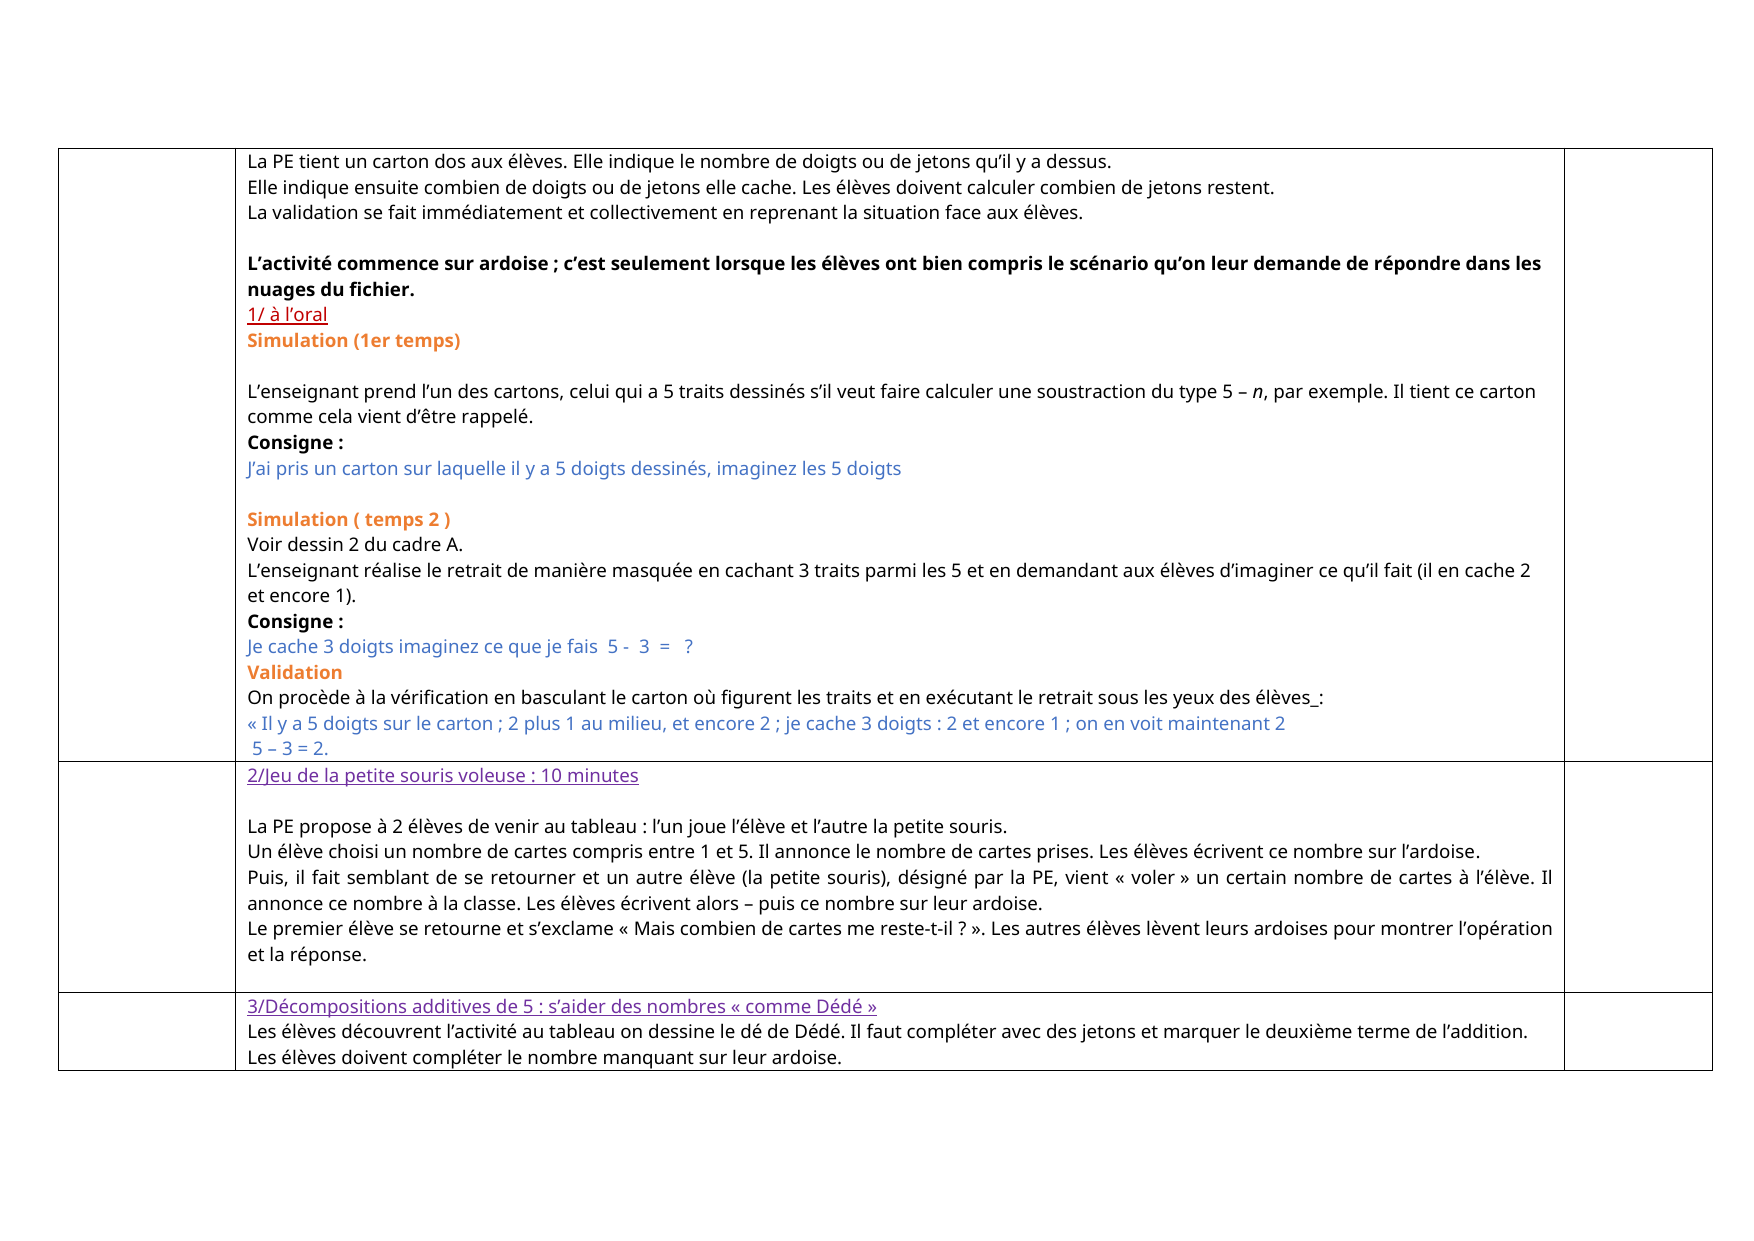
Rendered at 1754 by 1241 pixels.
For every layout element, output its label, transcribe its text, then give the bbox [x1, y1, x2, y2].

table_cell [59, 993, 235, 1069]
table_cell [59, 762, 235, 992]
table_cell 3/Décompositions additives de 5 : s’aider des nombres « comme Dédé » Les élèves découvrent l’activité au tableau on dessine le dé de Dédé. Il faut compléter avec des jetons et marquer le deuxième terme de l’addition. Les élèves doivent compléter le nombre manquant sur leur ardoise. [236, 993, 1564, 1069]
table_cell [1565, 993, 1712, 1069]
table_cell La PE tient un carton dos aux élèves. Elle indique le nombre de doigts ou de jetons qu’il y a dessus. Elle indique ensuite combien de doigts ou de jetons elle cache. Les élèves doivent calculer combien de jetons restent. La validation se fait immédiatement et collectivement en reprenant la situation face aux élèves. L’activité commence sur ardoise ; c’est seulement lorsque les élèves ont bien compris le scénario qu’on leur demande de répondre dans les nuages du fichier. 1/ à l’oral Simulation (1er temps) L’enseignant prend l’un des cartons, celui qui a 5 traits dessinés s’il veut faire calculer une soustraction du type 5 – n, par exemple. Il tient ce carton comme cela vient d’être rappelé. Consigne : J’ai pris un carton sur laquelle il y a 5 doigts dessinés, imaginez les 5 doigts Simulation ( temps 2 ) Voir dessin 2 du cadre A. L’enseignant réalise le retrait de manière masquée en cachant 3 traits parmi les 5 et en demandant aux élèves d’imaginer ce qu’il fait (il en cache 2 et encore 1). Consigne : Je cache 3 doigts imaginez ce que je fais 5 - 3 = ? Validation On procède à la vérification en basculant le carton où figurent les traits et en exécutant le retrait sous les yeux des élèves_: « Il y a 5 doigts sur le carton ; 2 plus 1 au milieu, et encore 2 ; je cache 3 doigts : 2 et encore 1 ; on en voit maintenant 2 5 – 3 = 2. [236, 149, 1564, 761]
table_cell [59, 149, 235, 761]
table_cell [1565, 762, 1712, 992]
table_cell 2/Jeu de la petite souris voleuse : 10 minutes La PE propose à 2 élèves de venir au tableau : l’un joue l’élève et l’autre la petite souris. Un élève choisi un nombre de cartes compris entre 1 et 5. Il annonce le nombre de cartes prises. Les élèves écrivent ce nombre sur l’ardoise. Puis, il fait semblant de se retourner et un autre élève (la petite souris), désigné par la PE, vient « voler » un certain nombre de cartes à l’élève. Il annonce ce nombre à la classe. Les élèves écrivent alors – puis ce nombre sur leur ardoise. Le premier élève se retourne et s’exclame « Mais combien de cartes me reste-t-il ? ». Les autres élèves lèvent leurs ardoises pour montrer l’opération et la réponse. [236, 762, 1564, 992]
table_cell [1565, 149, 1712, 761]
